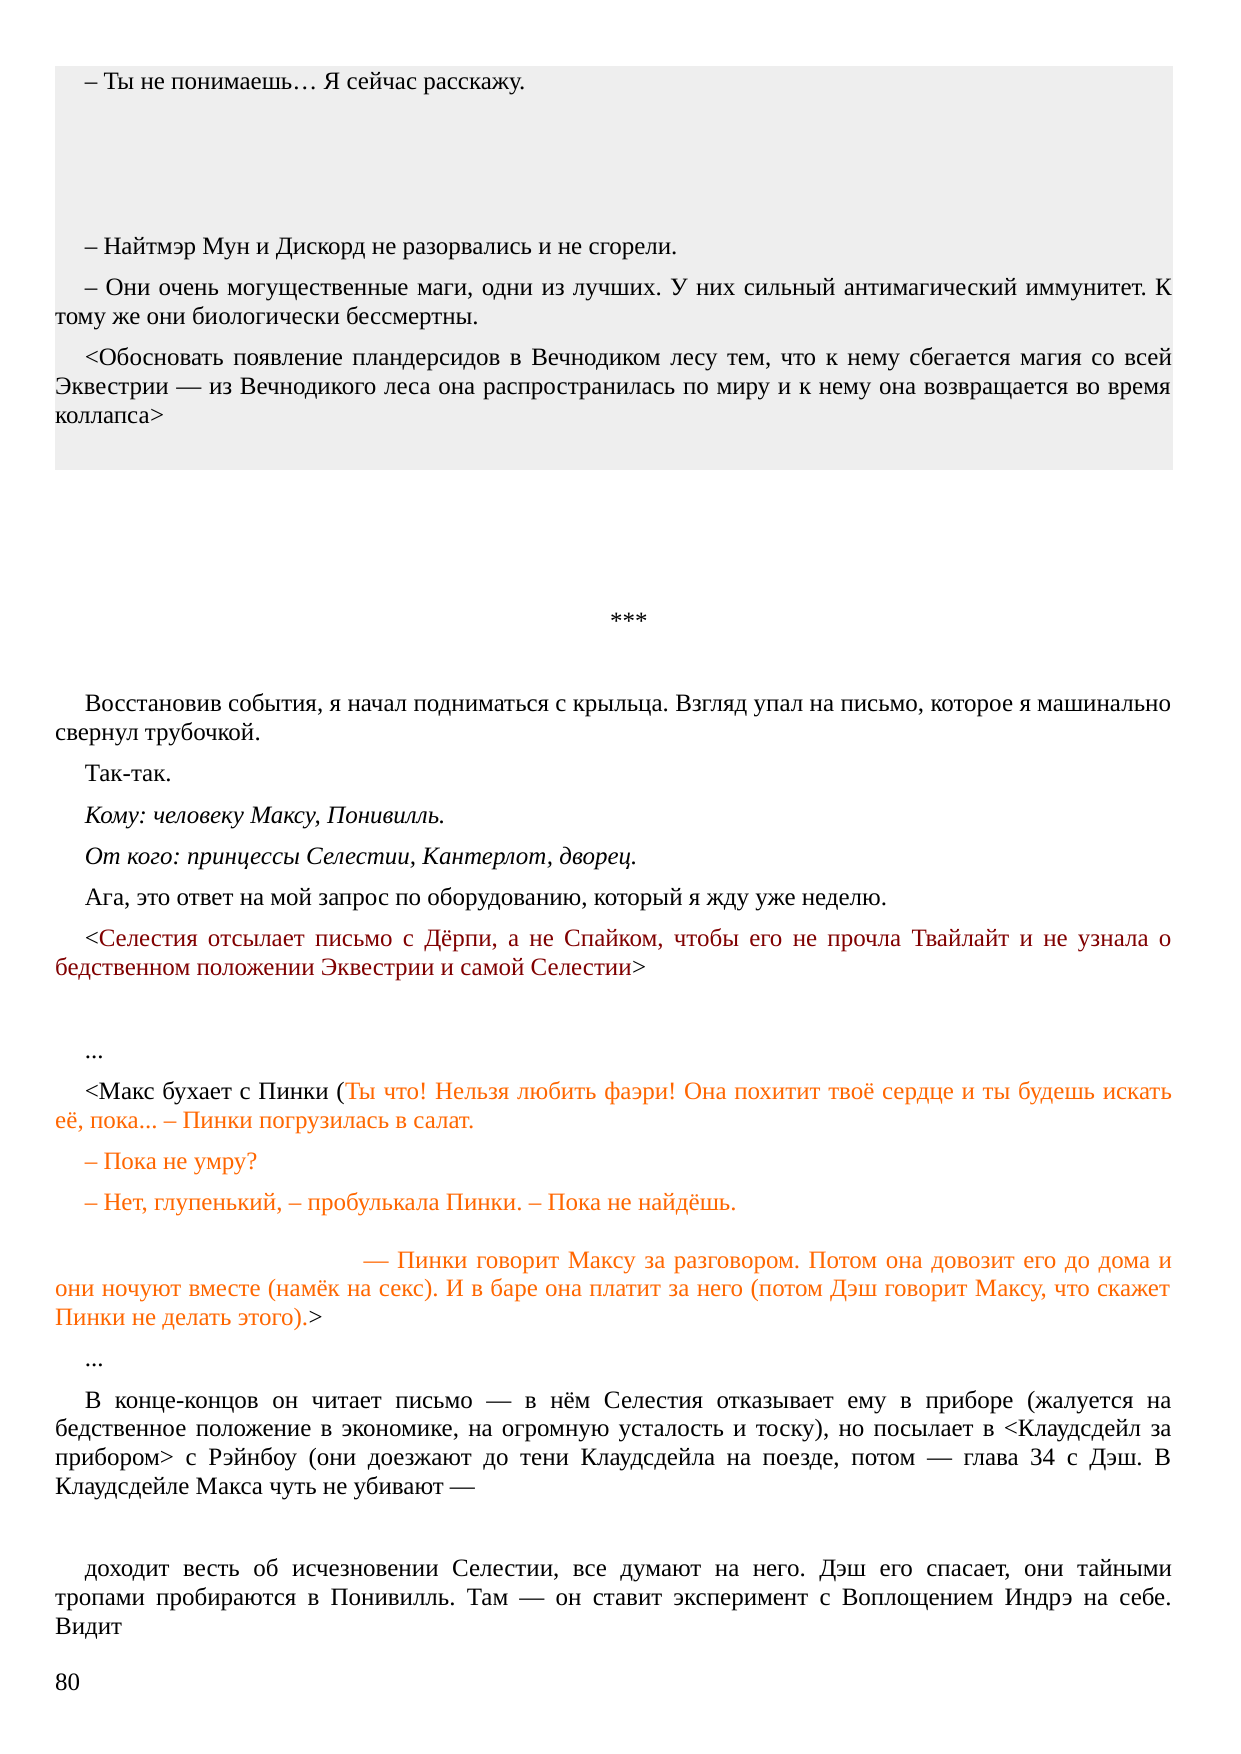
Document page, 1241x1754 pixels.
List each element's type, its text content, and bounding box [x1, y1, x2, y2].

text доходит весть об исчезновении Селестии, все думают на него. Дэш его спасает, они тайными тропами пробираются в Понивилль. Там — он ставит эксперимент с Воплощением Индрэ на себе. Видит [55, 1553, 1173, 1640]
text Так-так. [55, 758, 1173, 787]
text – Нет, глупенький, – пробулькала Пинки. – Пока не найдёшь. — Пинки говорит Максу за разговором. Потом она довозит его до дома и они ночуют вместе (намёк на секс). И в баре она платит за него (потом Дэш говорит Максу, что скажет Пинки не делать этого).> [55, 1187, 1173, 1331]
text ... [55, 1343, 1173, 1372]
text <Макс бухает с Пинки (Ты что! Нельзя любить фаэри! Она похитит твоё сердце и ты будешь искать её, пока... – Пинки погрузилась в салат. [55, 1076, 1173, 1133]
text *** [55, 606, 1173, 635]
text От кого: принцессы Селестии, Кантерлот, дворец. [55, 841, 1173, 870]
text – Они очень могущественные маги, одни из лучших. У них сильный антимагический иммунитет. К тому же они биологически бессмертны. [55, 272, 1173, 330]
text – Ты не понимаешь… Я сейчас расскажу. [55, 66, 1173, 95]
text В конце-концов он читает письмо — в нём Селестия отказывает ему в приборе (жалуется на бедственное положение в экономике, на огромную усталость и тоску), но посылает в <Клаудсдейл за прибором> с Рэйнбоу (они доезжают до тени Клаудсдейла на поезде, потом — глава 34 с Дэш. В Клаудсдейле Макса чуть не убивают — [55, 1385, 1173, 1500]
text ... [55, 1035, 1173, 1063]
text <Селестия отсылает письмо с Дёрпи, а не Спайком, чтобы его не прочла Твайлайт и не узнала о бедственном положении Эквестрии и самой Селестии> [55, 923, 1173, 981]
text – Пока не умру? [55, 1146, 1173, 1175]
text Кому: человеку Максу, Понивилль. [55, 800, 1173, 828]
text Ага, это ответ на мой запрос по оборудованию, который я жду уже неделю. [55, 882, 1173, 911]
text Восстановив события, я начал подниматься с крыльца. Взгляд упал на письмо, которое я машинально свернул трубочкой. [55, 688, 1173, 746]
text <Обосновать появление пландерсидов в Вечнодиком лесу тем, что к нему сбегается магия со всей Эквестрии — из Вечнодикого леса она распространилась по миру и к нему она возвращается во время коллапса> [55, 342, 1173, 428]
text – Найтмэр Мун и Дискорд не разорвались и не сгорели. [55, 231, 1173, 260]
